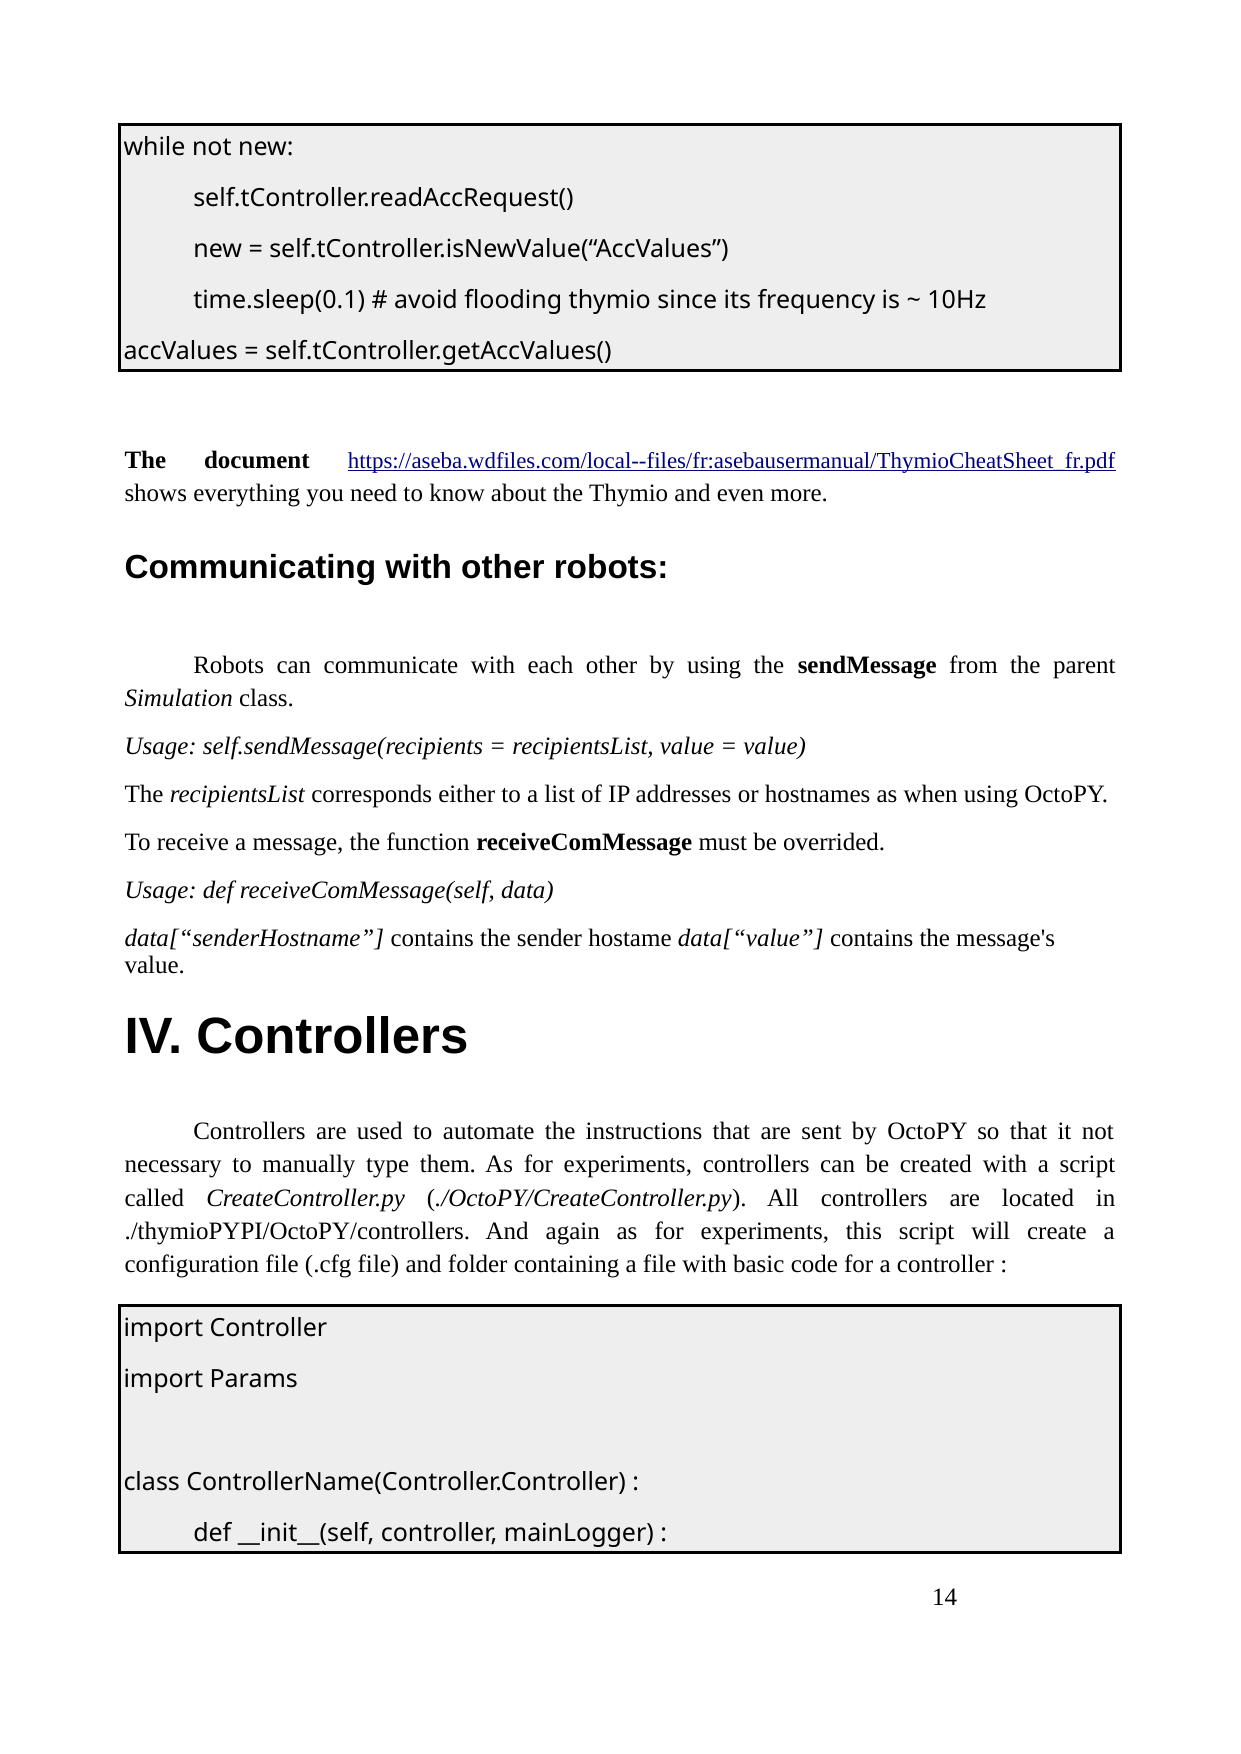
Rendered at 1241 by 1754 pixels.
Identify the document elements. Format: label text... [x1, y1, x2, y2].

text The recipientsList corresponds either to a list of IP addresses or hostnames as when using OctoPY. [118, 774, 1122, 808]
text import Params [121, 1356, 1119, 1395]
text def __init__(self, controller, mainLogger) : [121, 1509, 1119, 1551]
text To receive a message, the function receiveComMessage must be overrided. [118, 822, 1122, 856]
text import Controller [121, 1307, 1119, 1343]
text IV. Controllers [118, 1007, 1122, 1064]
text class ControllerName(Controller.Controller) : [121, 1458, 1119, 1497]
text Robots can communicate with each other by using the sendMessage from the parent Simulation class. [118, 645, 1122, 712]
text accValues = self.tController.getAccValues() [121, 328, 1119, 369]
text Communicating with other robots: [118, 542, 1122, 586]
text data[“senderHostname”] contains the sender hostame data[“value”] contains the message's value. [118, 917, 1122, 979]
text time.sleep(0.1) # avoid flooding thymio since its frequency is ~ 10Hz [121, 276, 1119, 316]
text Usage: def receiveComMessage(self, data) [118, 869, 1122, 903]
text while not new: [121, 126, 1119, 163]
text Controllers are used to automate the instructions that are sent by OctoPY so that it not necessary to manually type them. As for experiments, controllers can be created with a script called CreateController.py (./OctoPY/CreateController.py). All controllers are located in ./thymioPYPI/OctoPY/controllers. And again as for experiments, this script will create a configuration file (.cfg file) and folder containing a file with basic code for a controller : [118, 1111, 1122, 1284]
text self.tController.readAccRequest() [121, 175, 1119, 214]
text The document https://aseba.wdfiles.com/local--files/fr:asebausermanual/ThymioCheatSheet_fr.pdf shows everything you need to know about the Thymio and even more. [118, 440, 1122, 507]
text new = self.tController.isNewValue(“AccValues”) [121, 226, 1119, 265]
text Usage: self.sendMessage(recipients = recipientsList, value = value) [118, 726, 1122, 760]
